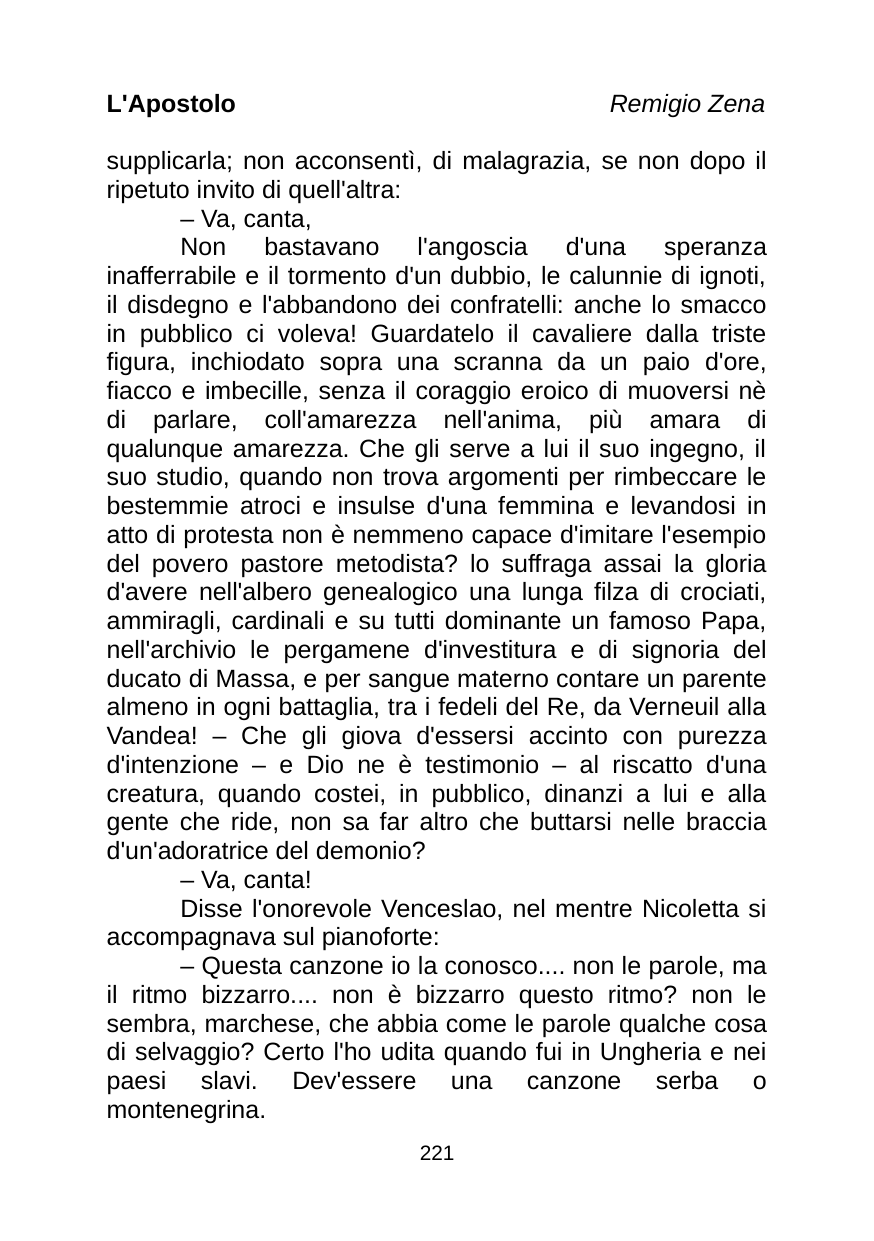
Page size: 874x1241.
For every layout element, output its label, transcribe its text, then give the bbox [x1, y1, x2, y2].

text Non bastavano l'angoscia d'una speranza inafferrabile e il tormento d'un dubbio, le calunnie di ignoti, il disdegno e l'abbandono dei confratelli: anche lo smacco in pubblico ci voleva! Guardatelo il cavaliere dalla triste figura, inchiodato sopra una scranna da un paio d'ore, fiacco e imbecille, senza il coraggio eroico di muoversi nè di parlare, coll'amarezza nell'anima, più amara di qualunque amarezza. Che gli serve a lui il suo ingegno, il suo studio, quando non trova argomenti per rimbeccare le bestemmie atroci e insulse d'una femmina e levandosi in atto di protesta non è nemmeno capace d'imitare l'esempio del povero pastore metodista? lo suffraga assai la gloria d'avere nell'albero genealogico una lunga filza di crociati, ammiragli, cardinali e su tutti dominante un famoso Papa, nell'archivio le pergamene d'investitura e di signoria del ducato di Massa, e per sangue materno contare un parente almeno in ogni battaglia, tra i fedeli del Re, da Verneuil alla Vandea! – Che gli giova d'essersi accinto con purezza d'intenzione – e Dio ne è testimonio – al riscatto d'una creatura, quando costei, in pubblico, dinanzi a lui e alla gente che ride, non sa far altro che buttarsi nelle braccia d'un'adoratrice del demonio? [106, 232, 768, 865]
text Disse l'onorevole Venceslao, nel mentre Nicoletta si accompagnava sul pianoforte: [106, 894, 768, 951]
text – Va, canta, [106, 204, 768, 232]
text supplicarla; non acconsentì, di malagrazia, se non dopo il ripetuto invito di quell'altra: [106, 146, 768, 204]
text – Questa canzone io la conosco.... non le parole, ma il ritmo bizzarro.... non è bizzarro questo ritmo? non le sembra, marchese, che abbia come le parole qualche cosa di selvaggio? Certo l'ho udita quando fui in Ungheria e nei paesi slavi. Dev'essere una canzone serba o montenegrina. [106, 951, 768, 1124]
text – Va, canta! [106, 865, 768, 894]
